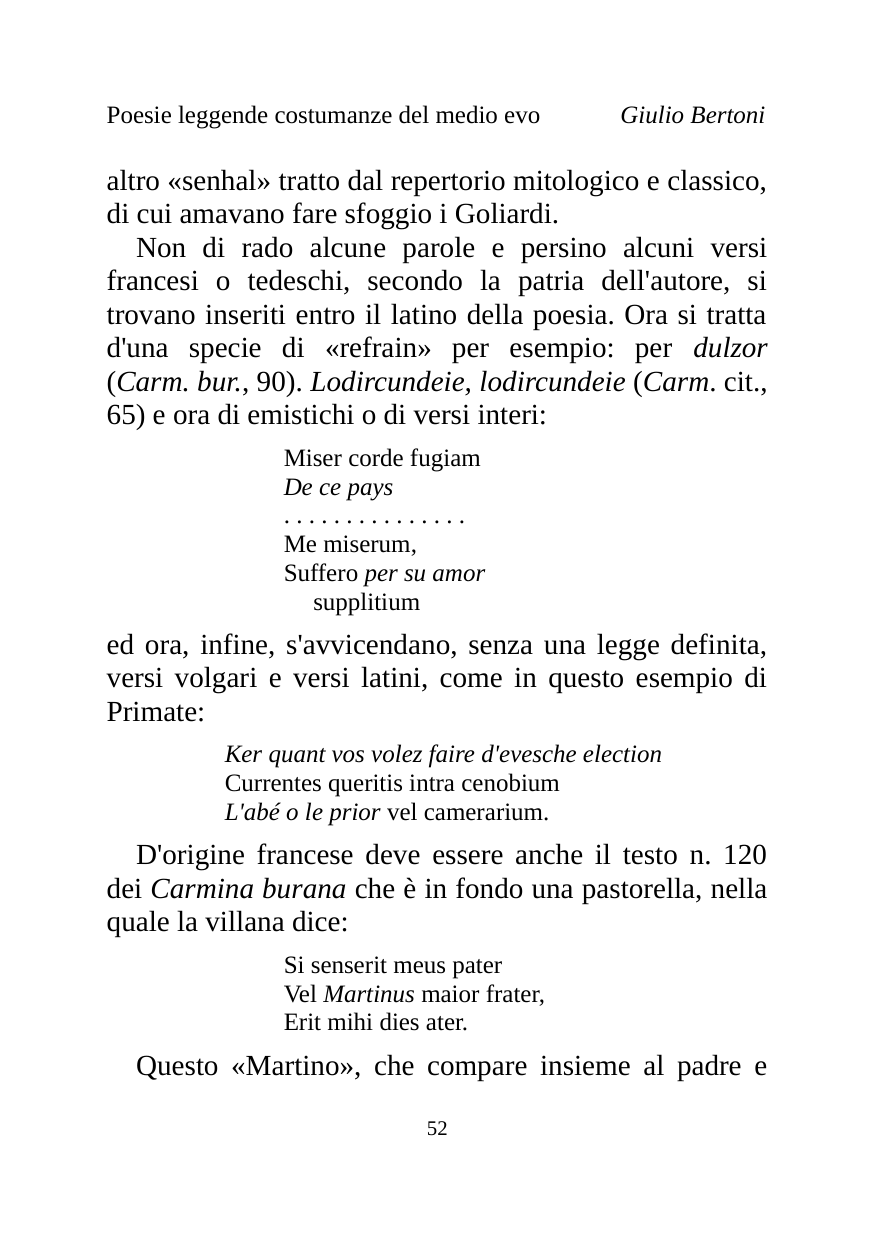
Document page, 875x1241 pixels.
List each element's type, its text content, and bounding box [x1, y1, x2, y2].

text Questo «Martino», che compare insieme al padre e [106, 1048, 768, 1081]
text Non di rado alcune parole e persino alcuni versi francesi o tedeschi, secondo la patria dell'autore, si trovano inseriti entro il latino della poesia. Ora si tratta d'una specie di «refrain» per esempio: per dulzor (Carm. bur., 90). Lodircundeie, lodircundeie (Carm. cit., 65) e ora di emistichi o di versi interi: [106, 230, 768, 431]
text Si senserit meus pater Vel Martinus maior frater, Erit mihi dies ater. [283, 950, 768, 1036]
text Ker quant vos volez faire d'evesche election Currentes queritis intra cenobium L'abé o le prior vel camerarium. [224, 739, 768, 826]
text Miser corde fugiam De ce pays . . . . . . . . . . . . . . . Me miserum, Suffero per su amor [283, 443, 768, 587]
text altro «senhal» tratto dal repertorio mitologico e classico, di cui amavano fare sfoggio i Goliardi. [106, 163, 768, 230]
text supplitium [165, 587, 768, 615]
text ed ora, infine, s'avvicendano, senza una legge definita, versi volgari e versi latini, come in questo esempio di Primate: [106, 627, 768, 728]
text D'origine francese deve essere anche il testo n. 120 dei Carmina burana che è in fondo una pastorella, nella quale la villana dice: [106, 837, 768, 938]
